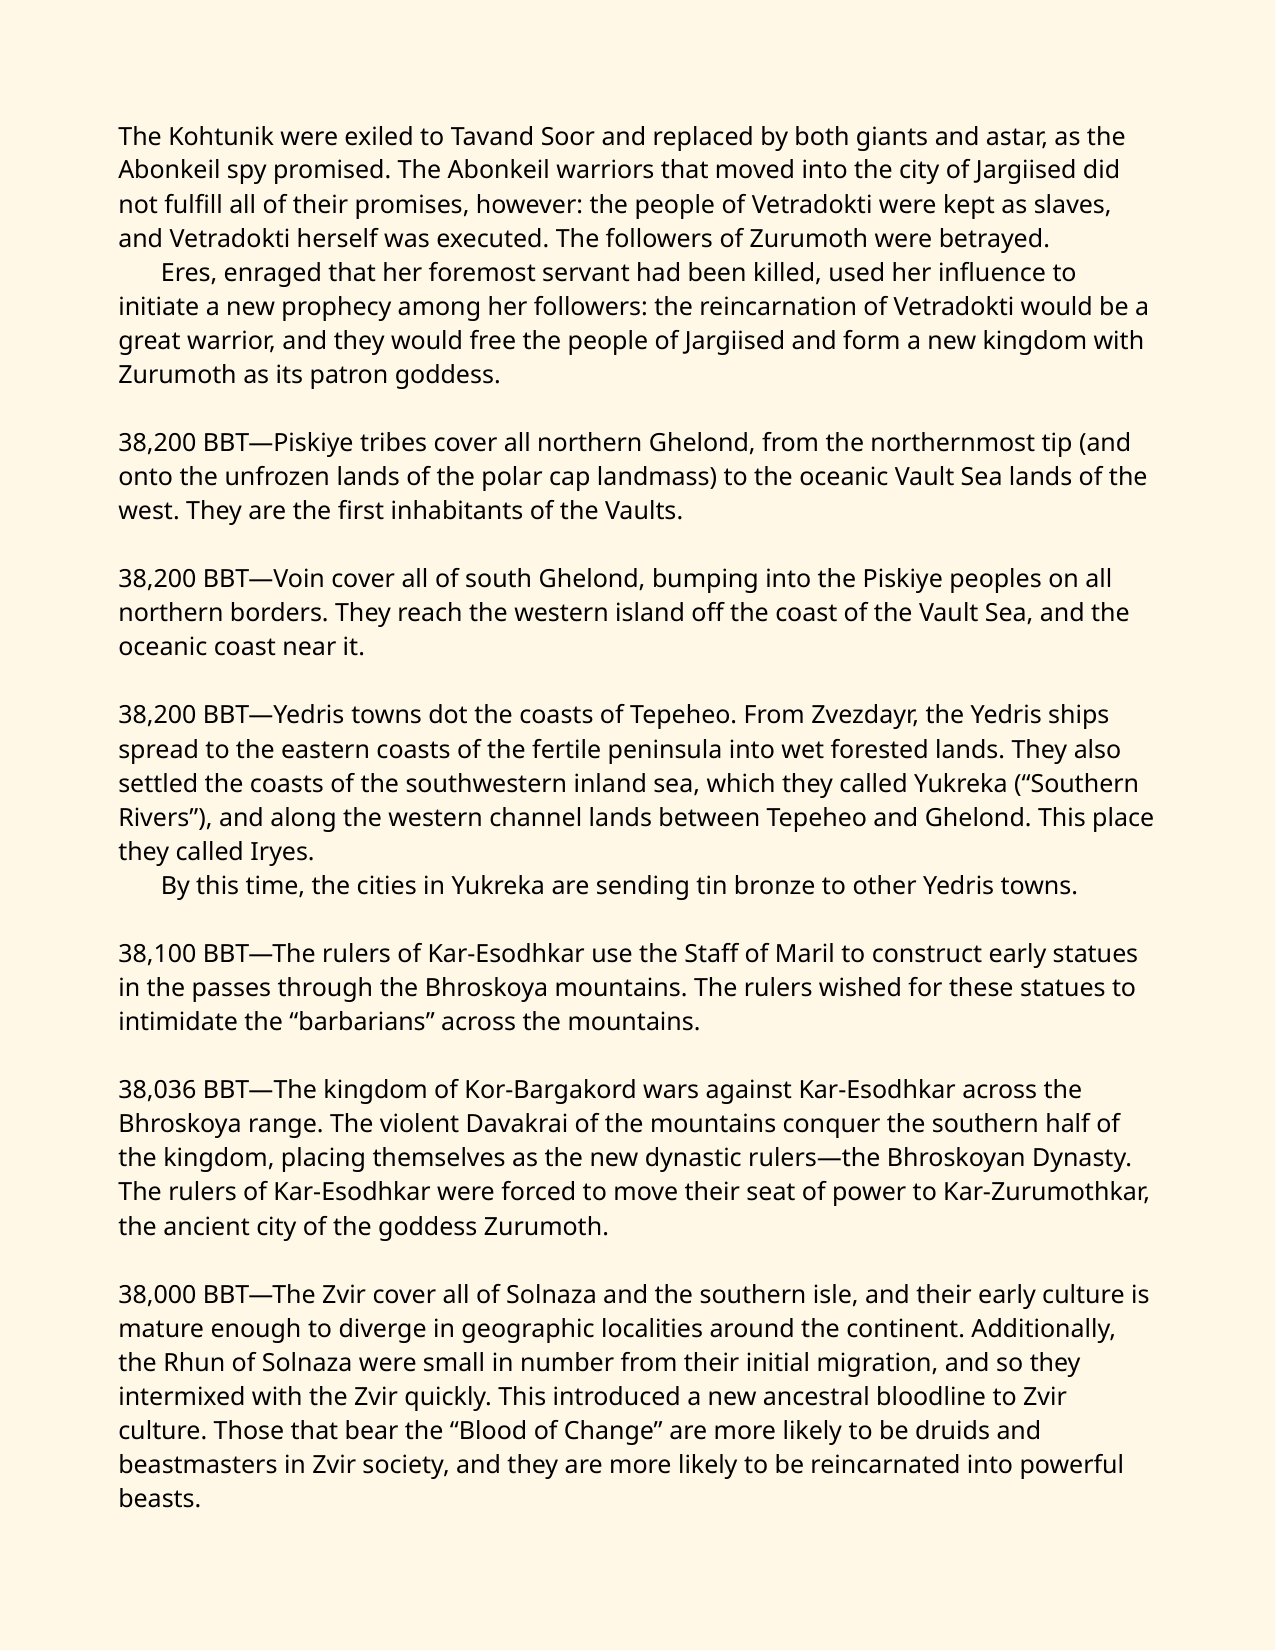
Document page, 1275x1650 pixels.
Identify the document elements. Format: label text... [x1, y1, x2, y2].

text 38,200 BBT—Voin cover all of south Ghelond, bumping into the Piskiye peoples on all northern borders. They reach the western island off the coast of the Vault Sea, and the oceanic coast near it. [118, 561, 1157, 663]
text 38,200 BBT—Piskiye tribes cover all northern Ghelond, from the northernmost tip (and onto the unfrozen lands of the polar cap landmass) to the oceanic Vault Sea lands of the west. They are the first inhabitants of the Vaults. [118, 425, 1157, 527]
text 38,036 BBT—The kingdom of Kor-Bargakord wars against Kar-Esodhkar across the Bhroskoya range. The violent Davakrai of the mountains conquer the southern half of the kingdom, placing themselves as the new dynastic rulers—the Bhroskoyan Dynasty. The rulers of Kar-Esodhkar were forced to move their seat of power to Kar-Zurumothkar, the ancient city of the goddess Zurumoth. [118, 1072, 1157, 1242]
text 38,000 BBT—The Zvir cover all of Solnaza and the southern isle, and their early culture is mature enough to diverge in geographic localities around the continent. Additionally, the Rhun of Solnaza were small in number from their initial migration, and so they intermixed with the Zvir quickly. This introduced a new ancestral bloodline to Zvir culture. Those that bear the “Blood of Change” are more likely to be druids and beastmasters in Zvir society, and they are more likely to be reincarnated into powerful beasts. [118, 1276, 1157, 1515]
text By this time, the cities in Yukreka are sending tin bronze to other Yedris towns. [118, 867, 1157, 902]
text 38,100 BBT—The rulers of Kar-Esodhkar use the Staff of Maril to construct early statues in the passes through the Bhroskoya mountains. The rulers wished for these statues to intimidate the “barbarians” across the mountains. [118, 936, 1157, 1038]
text Eres, enraged that her foremost servant had been killed, used her influence to initiate a new prophecy among her followers: the reincarnation of Vetradokti would be a great warrior, and they would free the people of Jargiised and form a new kingdom with Zurumoth as its patron goddess. [118, 254, 1157, 391]
text The Kohtunik were exiled to Tavand Soor and replaced by both giants and astar, as the Abonkeil spy promised. The Abonkeil warriors that moved into the city of Jargiised did not fulfill all of their promises, however: the people of Vetradokti were kept as slaves, and Vetradokti herself was executed. The followers of Zurumoth were betrayed. [118, 118, 1157, 254]
text 38,200 BBT—Yedris towns dot the coasts of Tepeheo. From Zvezdayr, the Yedris ships spread to the eastern coasts of the fertile peninsula into wet forested lands. They also settled the coasts of the southwestern inland sea, which they called Yukreka (“Southern Rivers”), and along the western channel lands between Tepeheo and Ghelond. This place they called Iryes. [118, 697, 1157, 867]
